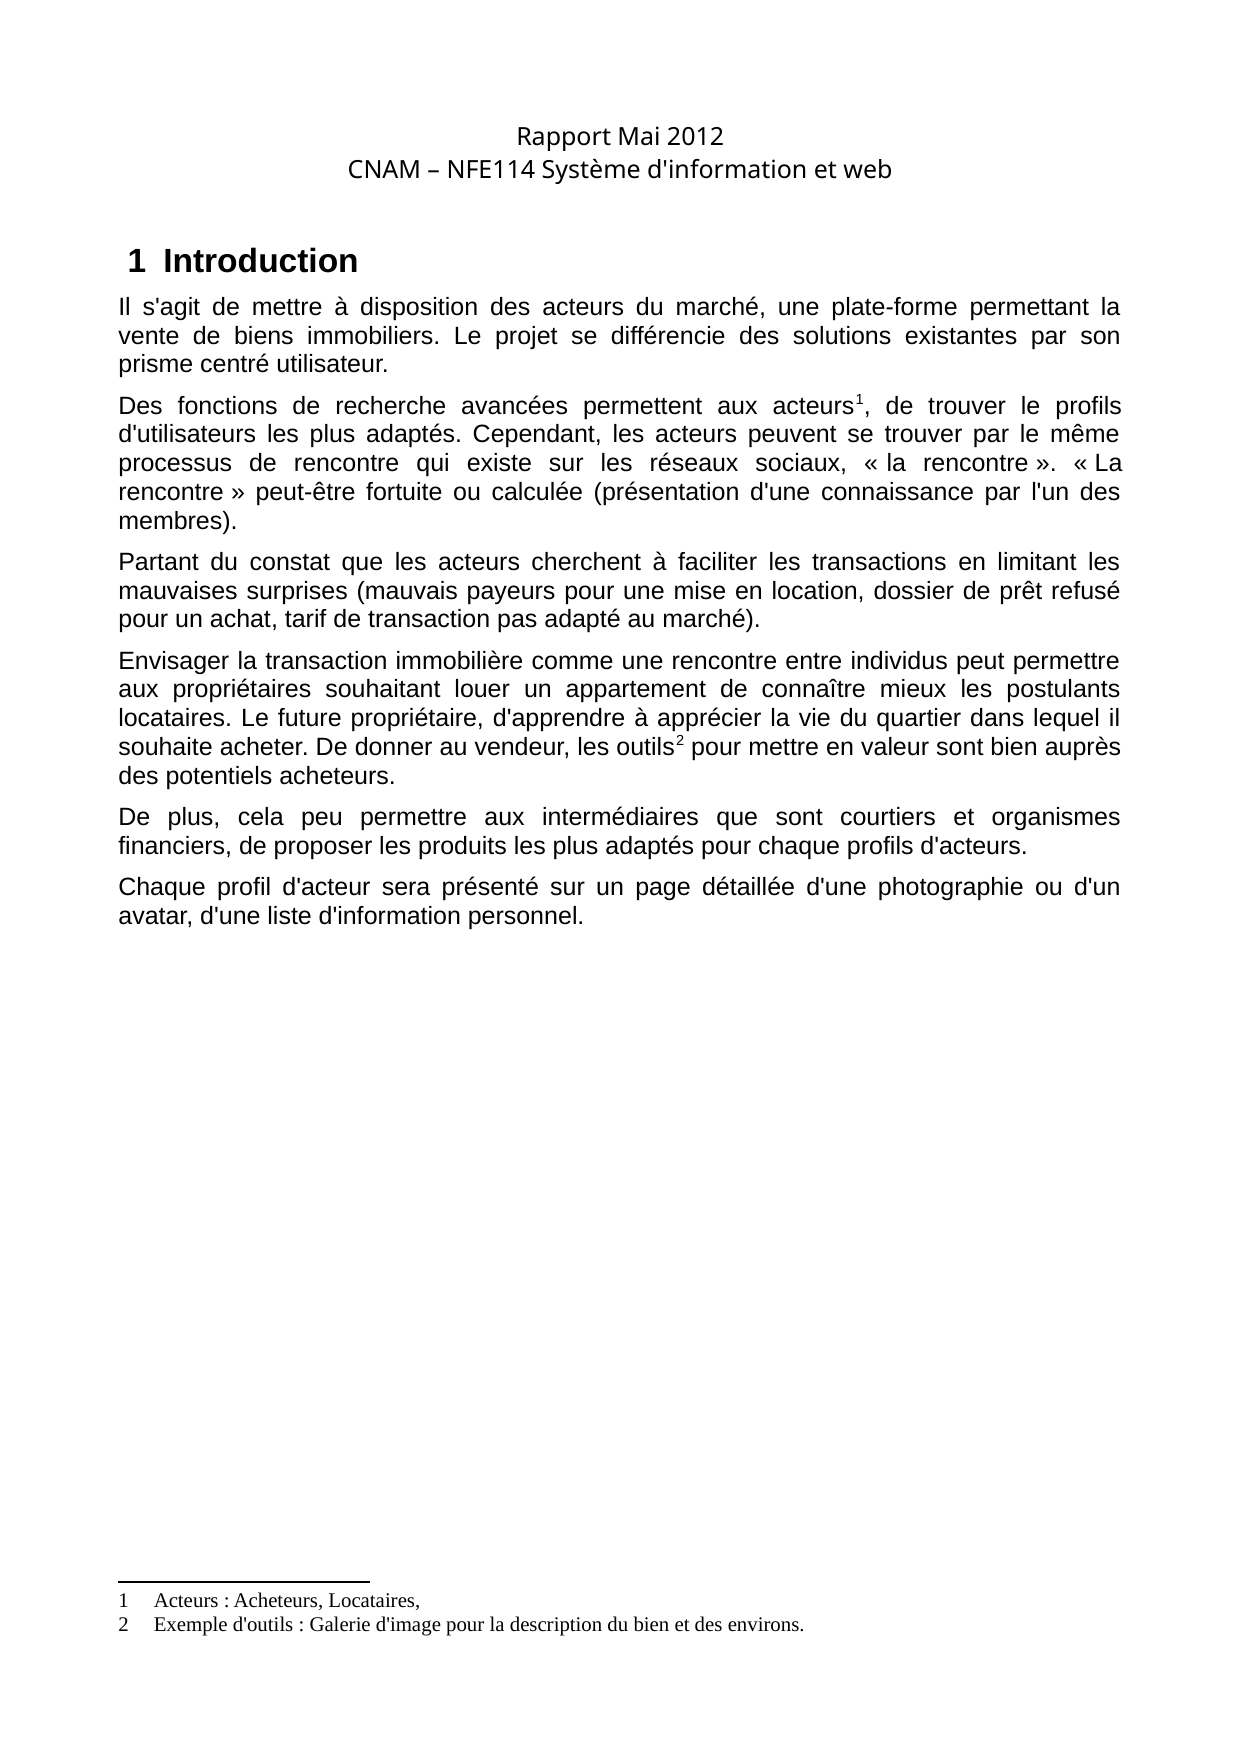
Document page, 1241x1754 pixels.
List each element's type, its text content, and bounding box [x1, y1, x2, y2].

text Envisager la transaction immobilière comme une rencontre entre individus peut permettre aux propriétaires souhaitant louer un appartement de connaître mieux les postulants locataires. Le future propriétaire, d'apprendre à apprécier la vie du quartier dans lequel il souhaite acheter. De donner au vendeur, les outils pour mettre en valeur sont bien auprès des potentiels acheteurs. [118, 646, 1122, 789]
text Acteurs : Acheteurs, Locataires, [118, 1588, 1122, 1612]
text Il s'agit de mettre à disposition des acteurs du marché, une plate-forme permettant la vente de biens immobiliers. Le projet se différencie des solutions existantes par son prisme centré utilisateur. [118, 292, 1122, 378]
text Chaque profil d'acteur sera présenté sur un page détaillée d'une photographie ou d'un avatar, d'une liste d'information personnel. [118, 872, 1122, 929]
text Partant du constat que les acteurs cherchent à faciliter les transactions en limitant les mauvaises surprises (mauvais payeurs pour une mise en location, dossier de prêt refusé pour un achat, tarif de transaction pas adapté au marché). [118, 547, 1122, 633]
text Des fonctions de recherche avancées permettent aux acteurs, de trouver le profils d'utilisateurs les plus adaptés. Cependant, les acteurs peuvent se trouver par le même processus de rencontre qui existe sur les réseaux sociaux, « la rencontre ». « La rencontre » peut-être fortuite ou calculée (présentation d'une connaissance par l'un des membres). [118, 391, 1122, 534]
subtitle Introduction [118, 241, 1122, 279]
text De plus, cela peu permettre aux intermédiaires que sont courtiers et organismes financiers, de proposer les produits les plus adaptés pour chaque profils d'acteurs. [118, 802, 1122, 859]
text Exemple d'outils : Galerie d'image pour la description du bien et des environs. [118, 1612, 1122, 1636]
